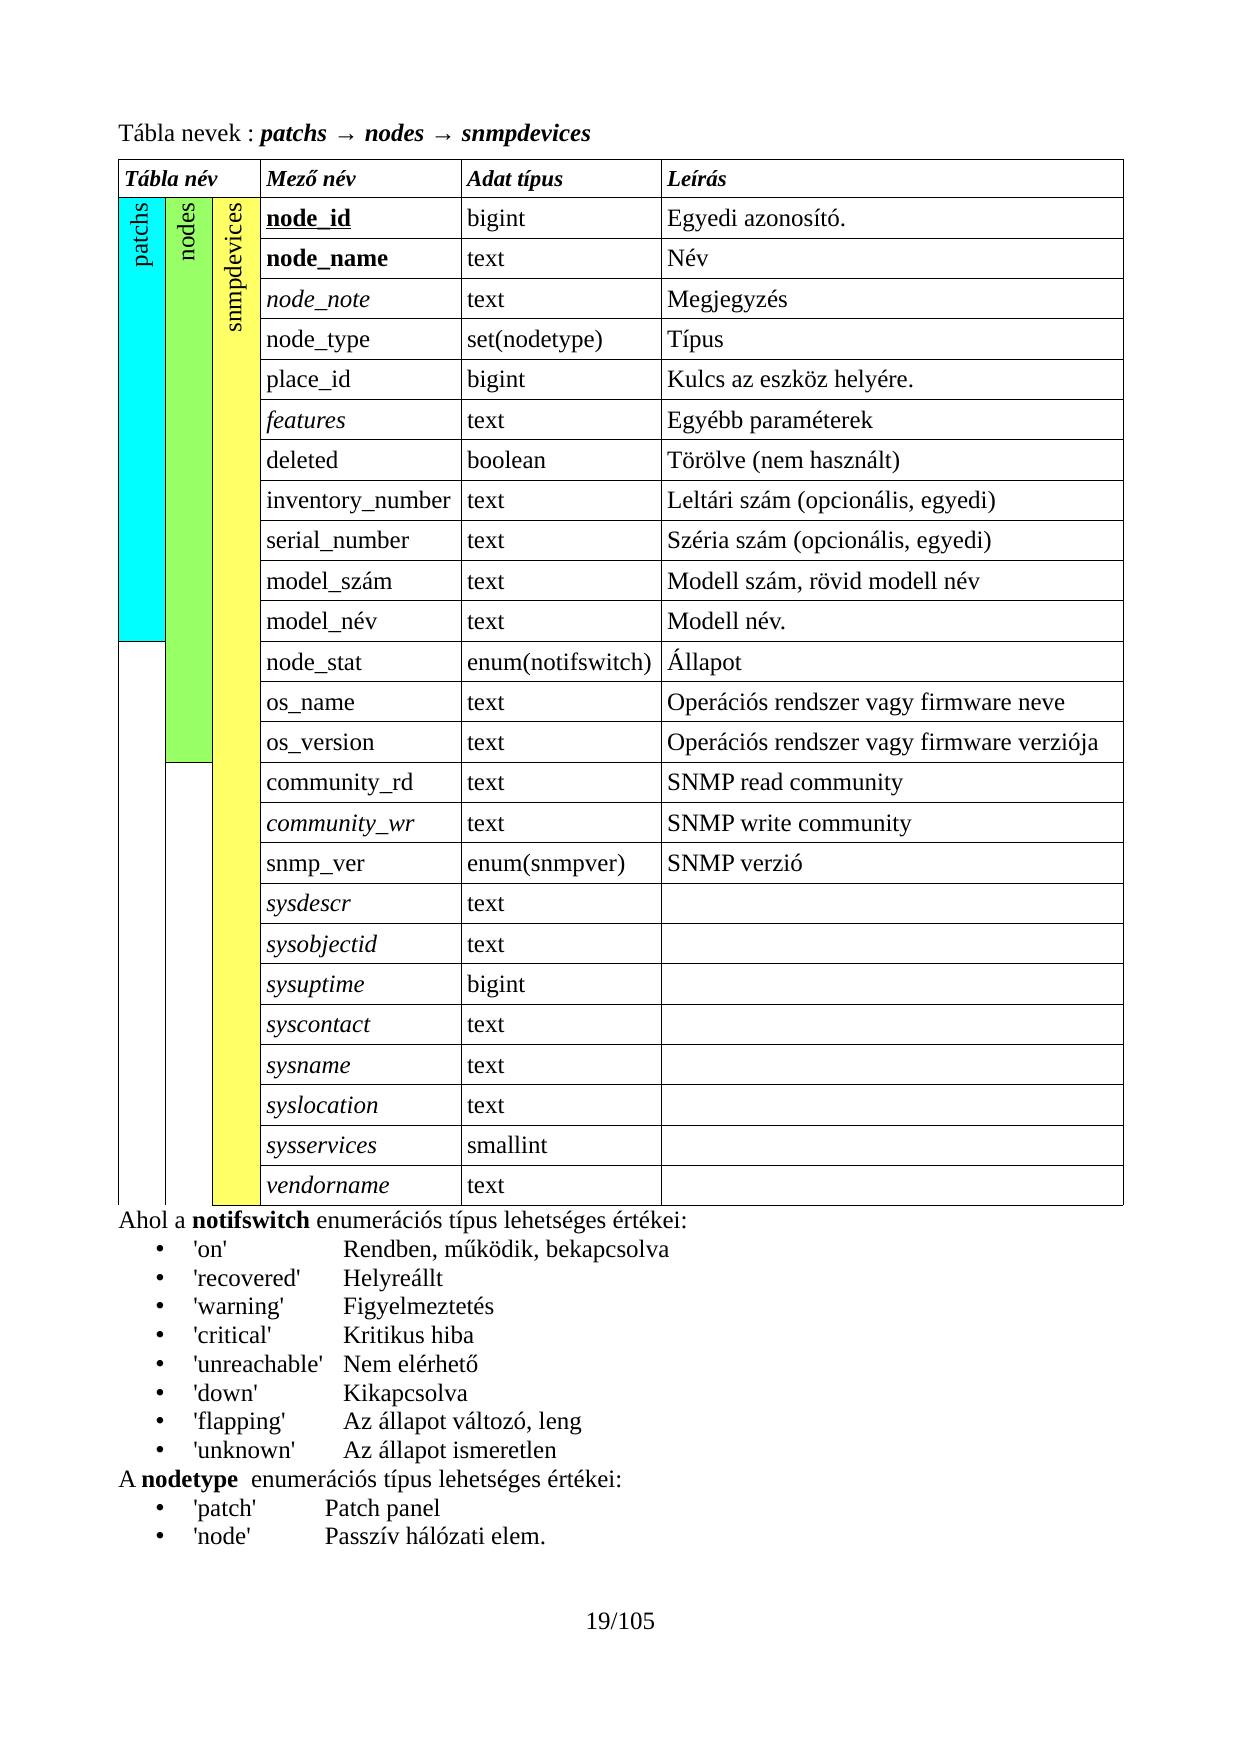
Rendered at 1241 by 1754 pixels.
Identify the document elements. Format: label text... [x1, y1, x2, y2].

table_cell [662, 1005, 1123, 1044]
table_header Tábla név [119, 160, 260, 197]
table_cell [662, 1085, 1123, 1124]
table_cell Egyedi azonosító. [662, 198, 1123, 238]
text A nodetype enumerációs típus lehetséges értékei: [118, 1464, 1122, 1493]
table_cell text [462, 481, 661, 520]
table_cell model_név [261, 601, 461, 641]
table_cell node_stat [261, 642, 461, 681]
table_cell community_wr [261, 803, 461, 842]
table_cell node_type [261, 319, 461, 358]
table_cell Modell név. [662, 601, 1123, 641]
table_cell text [462, 763, 661, 802]
table_cell [166, 763, 212, 1205]
table_cell text [462, 400, 661, 439]
table_cell Egyébb paraméterek [662, 400, 1123, 439]
text Ahol a notifswitch enumerációs típus lehetséges értékei: [118, 1205, 1122, 1234]
table_cell Megjegyzés [662, 279, 1123, 318]
table_cell patchs [119, 198, 165, 641]
table_cell Kulcs az eszköz helyére. [662, 360, 1123, 399]
table_cell [119, 642, 165, 1205]
table_cell sysservices [261, 1126, 461, 1165]
table_cell text [462, 279, 661, 318]
table_header Adat típus [462, 160, 661, 197]
table_cell serial_number [261, 521, 461, 560]
table_cell smallint [462, 1126, 661, 1165]
table_cell [662, 1166, 1123, 1205]
table_cell enum(notifswitch) [462, 642, 661, 681]
table_cell bigint [462, 198, 661, 238]
table_cell model_szám [261, 561, 461, 600]
table_cell sysuptime [261, 964, 461, 1003]
list 'flapping' Az állapot változó, leng [156, 1406, 1122, 1435]
list 'down' Kikapcsolva [156, 1378, 1122, 1406]
table_cell Állapot [662, 642, 1123, 681]
table_cell inventory_number [261, 481, 461, 520]
list 'patch' Patch panel [156, 1493, 1122, 1521]
table_cell text [462, 1005, 661, 1044]
table_cell Modell szám, rövid modell név [662, 561, 1123, 600]
table_cell text [462, 722, 661, 762]
table_cell [662, 884, 1123, 923]
table_cell text [462, 924, 661, 963]
table_cell bigint [462, 964, 661, 1003]
table_cell [662, 924, 1123, 963]
table_cell text [462, 884, 661, 923]
table_cell community_rd [261, 763, 461, 802]
table_header Leírás [662, 160, 1123, 197]
list 'recovered' Helyreállt [156, 1263, 1122, 1291]
table_cell features [261, 400, 461, 439]
table_cell sysname [261, 1045, 461, 1084]
table_header Mező név [261, 160, 461, 197]
table_cell text [462, 601, 661, 641]
table_cell node_note [261, 279, 461, 318]
table_cell [662, 964, 1123, 1003]
table_cell [662, 1126, 1123, 1165]
list 'warning' Figyelmeztetés [156, 1291, 1122, 1320]
table_cell place_id [261, 360, 461, 399]
list 'node' Passzív hálózati elem. [156, 1521, 1122, 1550]
table_cell sysobjectid [261, 924, 461, 963]
table_cell sysdescr [261, 884, 461, 923]
table_cell Operációs rendszer vagy firmware verziója [662, 722, 1123, 762]
list 'unknown' Az állapot ismeretlen [156, 1435, 1122, 1464]
table_cell Név [662, 239, 1123, 278]
table_cell deleted [261, 440, 461, 479]
table_cell nodes [166, 198, 212, 762]
text Tábla nevek : patchs → nodes → snmpdevices [118, 118, 1122, 147]
list 'critical' Kritikus hiba [156, 1320, 1122, 1349]
table_cell bigint [462, 360, 661, 399]
table_cell text [462, 239, 661, 278]
table_cell text [462, 803, 661, 842]
table_cell enum(snmpver) [462, 843, 661, 883]
table_cell SNMP verzió [662, 843, 1123, 883]
table_cell syscontact [261, 1005, 461, 1044]
table_cell syslocation [261, 1085, 461, 1124]
table_cell vendorname [261, 1166, 461, 1205]
table_cell Leltári szám (opcionális, egyedi) [662, 481, 1123, 520]
table_cell os_name [261, 682, 461, 721]
list 'on' Rendben, működik, bekapcsolva [156, 1234, 1122, 1263]
table_cell text [462, 1166, 661, 1205]
table_cell node_id [261, 198, 461, 238]
table_cell SNMP write community [662, 803, 1123, 842]
table_cell text [462, 561, 661, 600]
list 'unreachable' Nem elérhető [156, 1349, 1122, 1378]
table_cell SNMP read community [662, 763, 1123, 802]
table_cell boolean [462, 440, 661, 479]
table_cell os_version [261, 722, 461, 762]
table_cell text [462, 521, 661, 560]
table_cell text [462, 1045, 661, 1084]
table_cell Törölve (nem használt) [662, 440, 1123, 479]
table_cell [662, 1045, 1123, 1084]
table_cell snmp_ver [261, 843, 461, 883]
table_cell text [462, 1085, 661, 1124]
table_cell set(nodetype) [462, 319, 661, 358]
table_cell node_name [261, 239, 461, 278]
table_cell Széria szám (opcionális, egyedi) [662, 521, 1123, 560]
table_cell Típus [662, 319, 1123, 358]
table_cell text [462, 682, 661, 721]
table_cell snmpdevices [213, 198, 260, 1205]
table_cell Operációs rendszer vagy firmware neve [662, 682, 1123, 721]
